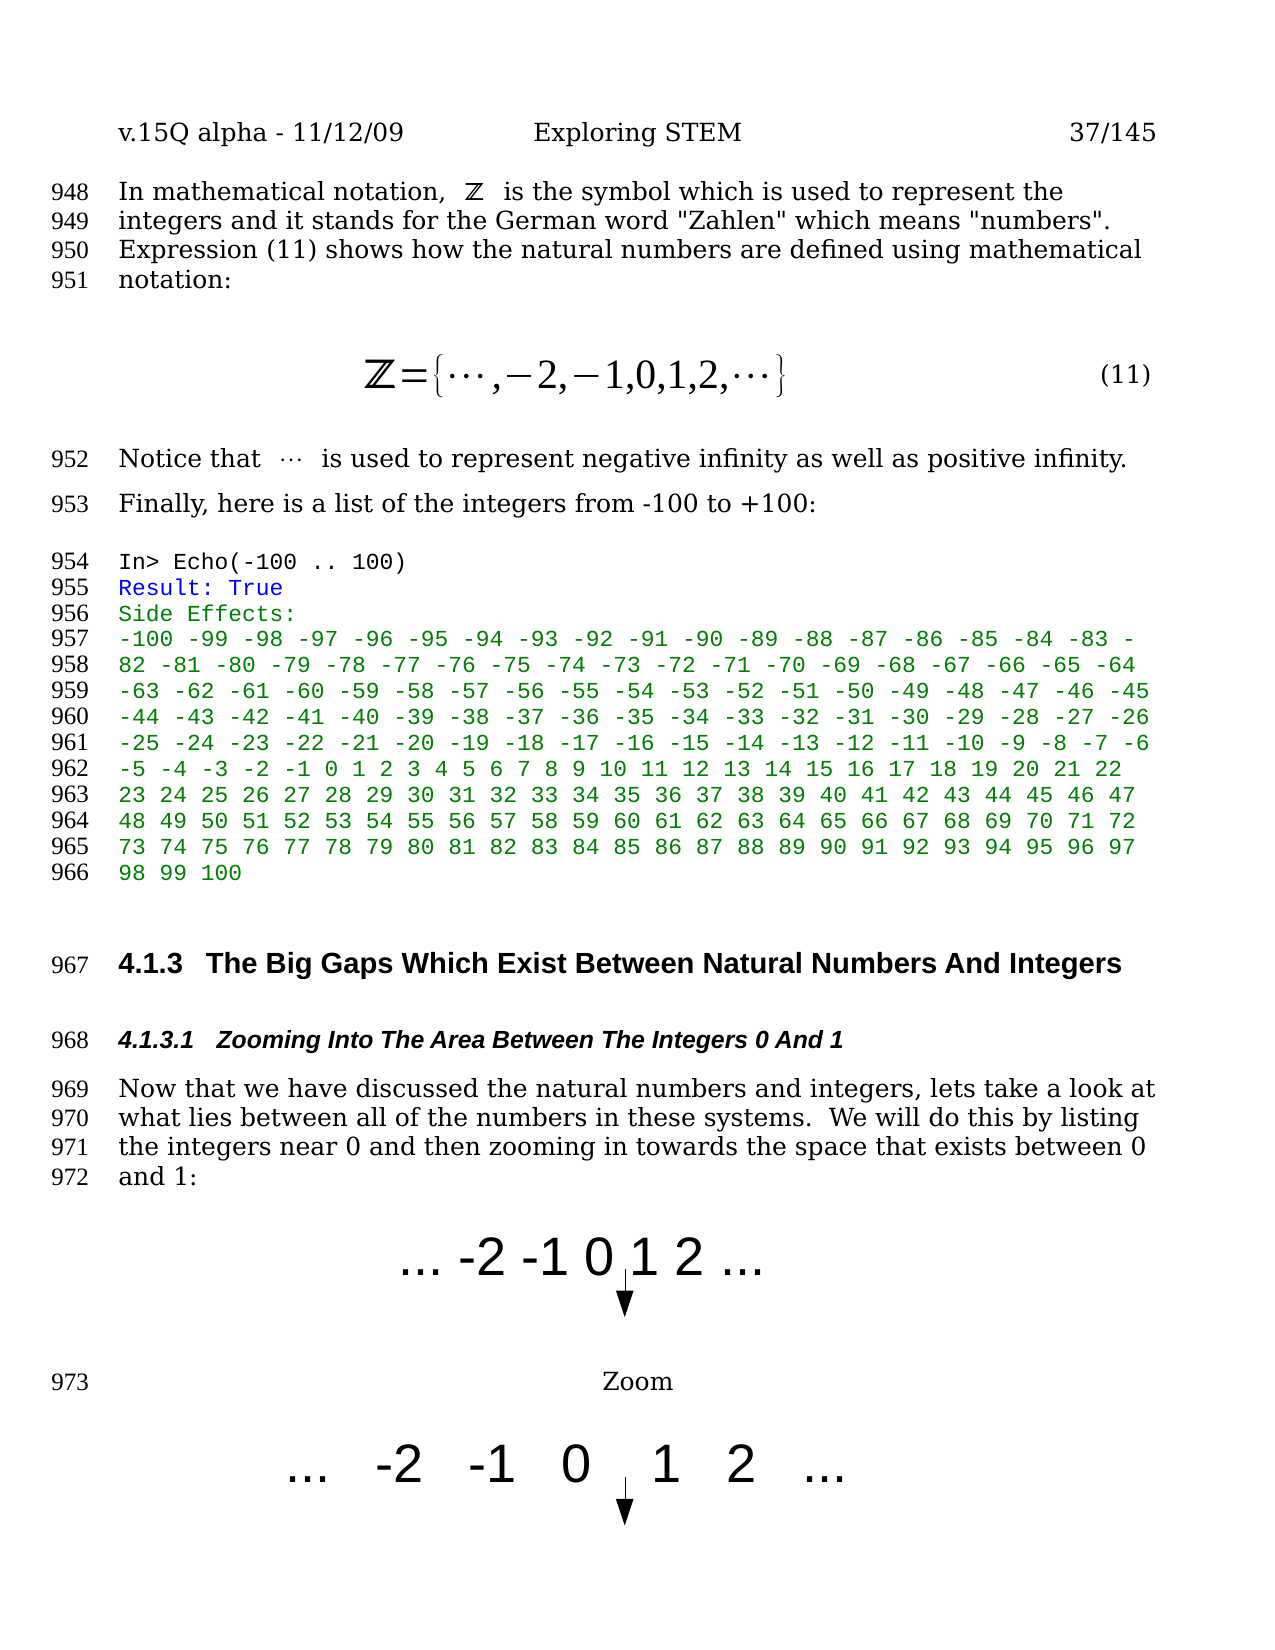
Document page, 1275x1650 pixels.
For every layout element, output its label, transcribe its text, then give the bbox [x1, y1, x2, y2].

subtitle The Big Gaps Which Exist Between Natural Numbers And Integers [118, 946, 1157, 980]
text In mathematical notation,is the symbol which is used to represent the integers and it stands for the German word "Zahlen" which means "numbers". Expression (11) shows how the natural numbers are defined using mathematical notation: [118, 177, 1157, 294]
table_header (11) [1041, 344, 1157, 406]
text In> Echo(-100 .. 100) [118, 550, 1157, 576]
text -100 -99 -98 -97 -96 -95 -94 -93 -92 -91 -90 -89 -88 -87 -86 -85 -84 -83 -82 -81 -80 -79 -78 -77 -76 -75 -74 -73 -72 -71 -70 -69 -68 -67 -66 -65 -64 -63 -62 -61 -60 -59 -58 -57 -56 -55 -54 -53 -52 -51 -50 -49 -48 -47 -46 -45 -44 -43 -42 -41 -40 -39 -38 -37 -36 -35 -34 -33 -32 -31 -30 -29 -28 -27 -26 -25 -24 -23 -22 -21 -20 -19 -18 -17 -16 -15 -14 -13 -12 -11 -10 -9 -8 -7 -6 -5 -4 -3 -2 -1 0 1 2 3 4 5 6 7 8 9 10 11 12 13 14 15 16 17 18 19 20 21 22 23 24 25 26 27 28 29 30 31 32 33 34 35 36 37 38 39 40 41 42 43 44 45 46 47 48 49 50 51 52 53 54 55 56 57 58 59 60 61 62 63 64 65 66 67 68 69 70 71 72 73 74 75 76 77 78 79 80 81 82 83 84 85 86 87 88 89 90 91 92 93 94 95 96 97 98 99 100 [118, 628, 1157, 887]
table_header [118, 344, 1041, 406]
text Now that we have discussed the natural numbers and integers, lets take a look at what lies between all of the numbers in these systems. We will do this by listing the integers near 0 and then zooming in towards the space that exists between 0 and 1: [118, 1074, 1157, 1191]
text Result: True [118, 576, 1157, 602]
text Side Effects: [118, 602, 1157, 628]
text Finally, here is a list of the integers from -100 to +100: [118, 489, 1157, 518]
text Zoom [118, 1367, 1157, 1396]
text Notice thatis used to represent negative infinity as well as positive infinity. [118, 444, 1157, 474]
subtitle Zooming Into The Area Between The Integers 0 And 1 [118, 1025, 1157, 1053]
